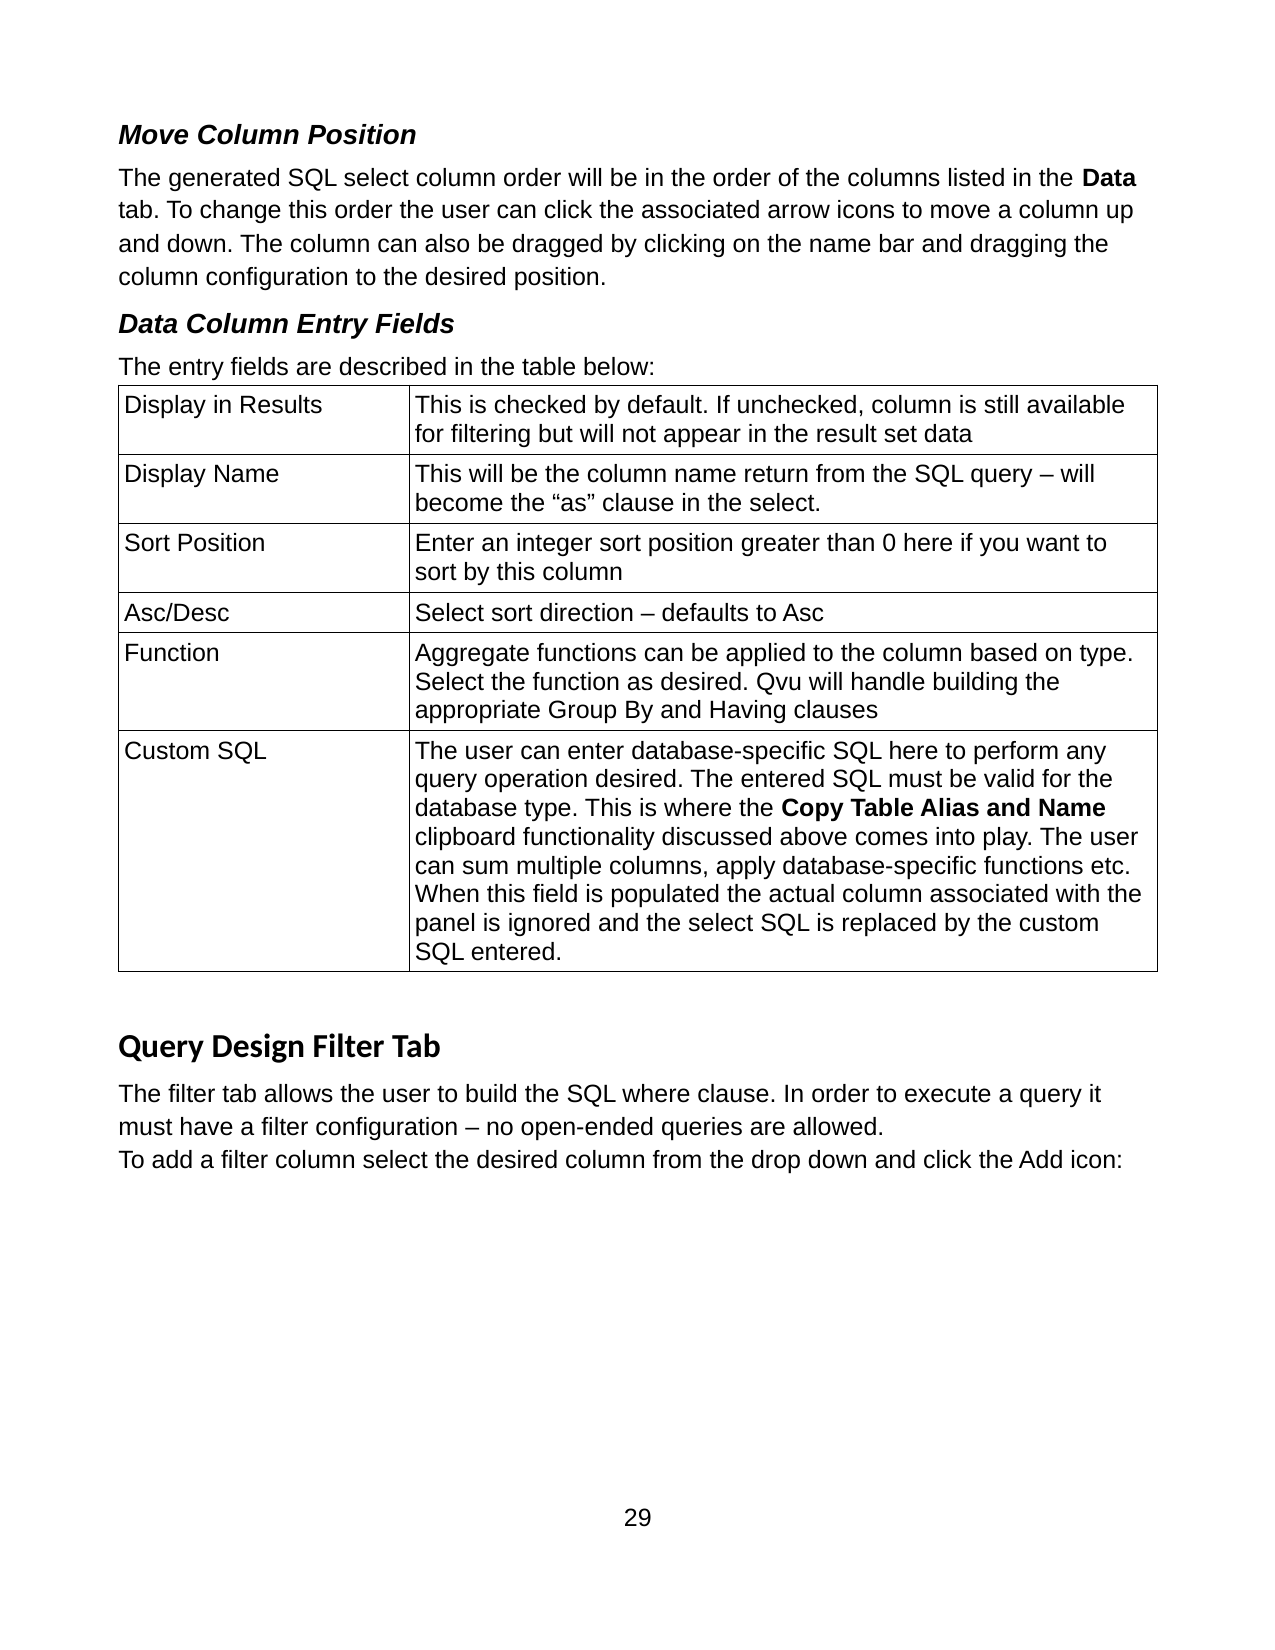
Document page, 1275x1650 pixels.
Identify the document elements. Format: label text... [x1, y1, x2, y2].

text The entry fields are described in the table below: [118, 351, 1157, 380]
text To add a filter column select the desired column from the drop down and click the Add icon: [118, 1145, 1157, 1173]
subtitle Data Column Entry Fields [118, 307, 1157, 339]
table_cell Sort Position [119, 524, 409, 592]
table_cell The user can enter database-specific SQL here to perform any query operation desired. The entered SQL must be valid for the database type. This is where the Copy Table Alias and Name clipboard functionality discussed above comes into play. The user can sum multiple columns, apply database-specific functions etc. When this field is populated the actual column associated with the panel is ignored and the select SQL is replaced by the custom SQL entered. [410, 731, 1157, 971]
table_cell Aggregate functions can be applied to the column based on type. Select the function as desired. Qvu will handle building the appropriate Group By and Having clauses [410, 633, 1157, 730]
table_cell Select sort direction – defaults to Asc [410, 593, 1157, 632]
table_header Display in Results [119, 386, 409, 453]
subtitle Move Column Position [118, 118, 1157, 150]
table_cell Display Name [119, 455, 409, 523]
text The filter tab allows the user to build the SQL where clause. In order to execute a query it must have a filter configuration – no open-ended queries are allowed. [118, 1079, 1157, 1141]
table_cell Asc/Desc [119, 593, 409, 632]
text The generated SQL select column order will be in the order of the columns listed in the Data tab. To change this order the user can click the associated arrow icons to move a column up and down. The column can also be dragged by clicking on the name bar and dragging the column configuration to the desired position. [118, 162, 1157, 290]
table_cell Function [119, 633, 409, 730]
table_cell Enter an integer sort position greater than 0 here if you want to sort by this column [410, 524, 1157, 592]
table_header This is checked by default. If unchecked, column is still available for filtering but will not appear in the result set data [410, 386, 1157, 453]
table_cell Custom SQL [119, 731, 409, 971]
subtitle Query Design Filter Tab [118, 1025, 1157, 1066]
table_cell This will be the column name return from the SQL query – will become the “as” clause in the select. [410, 455, 1157, 523]
